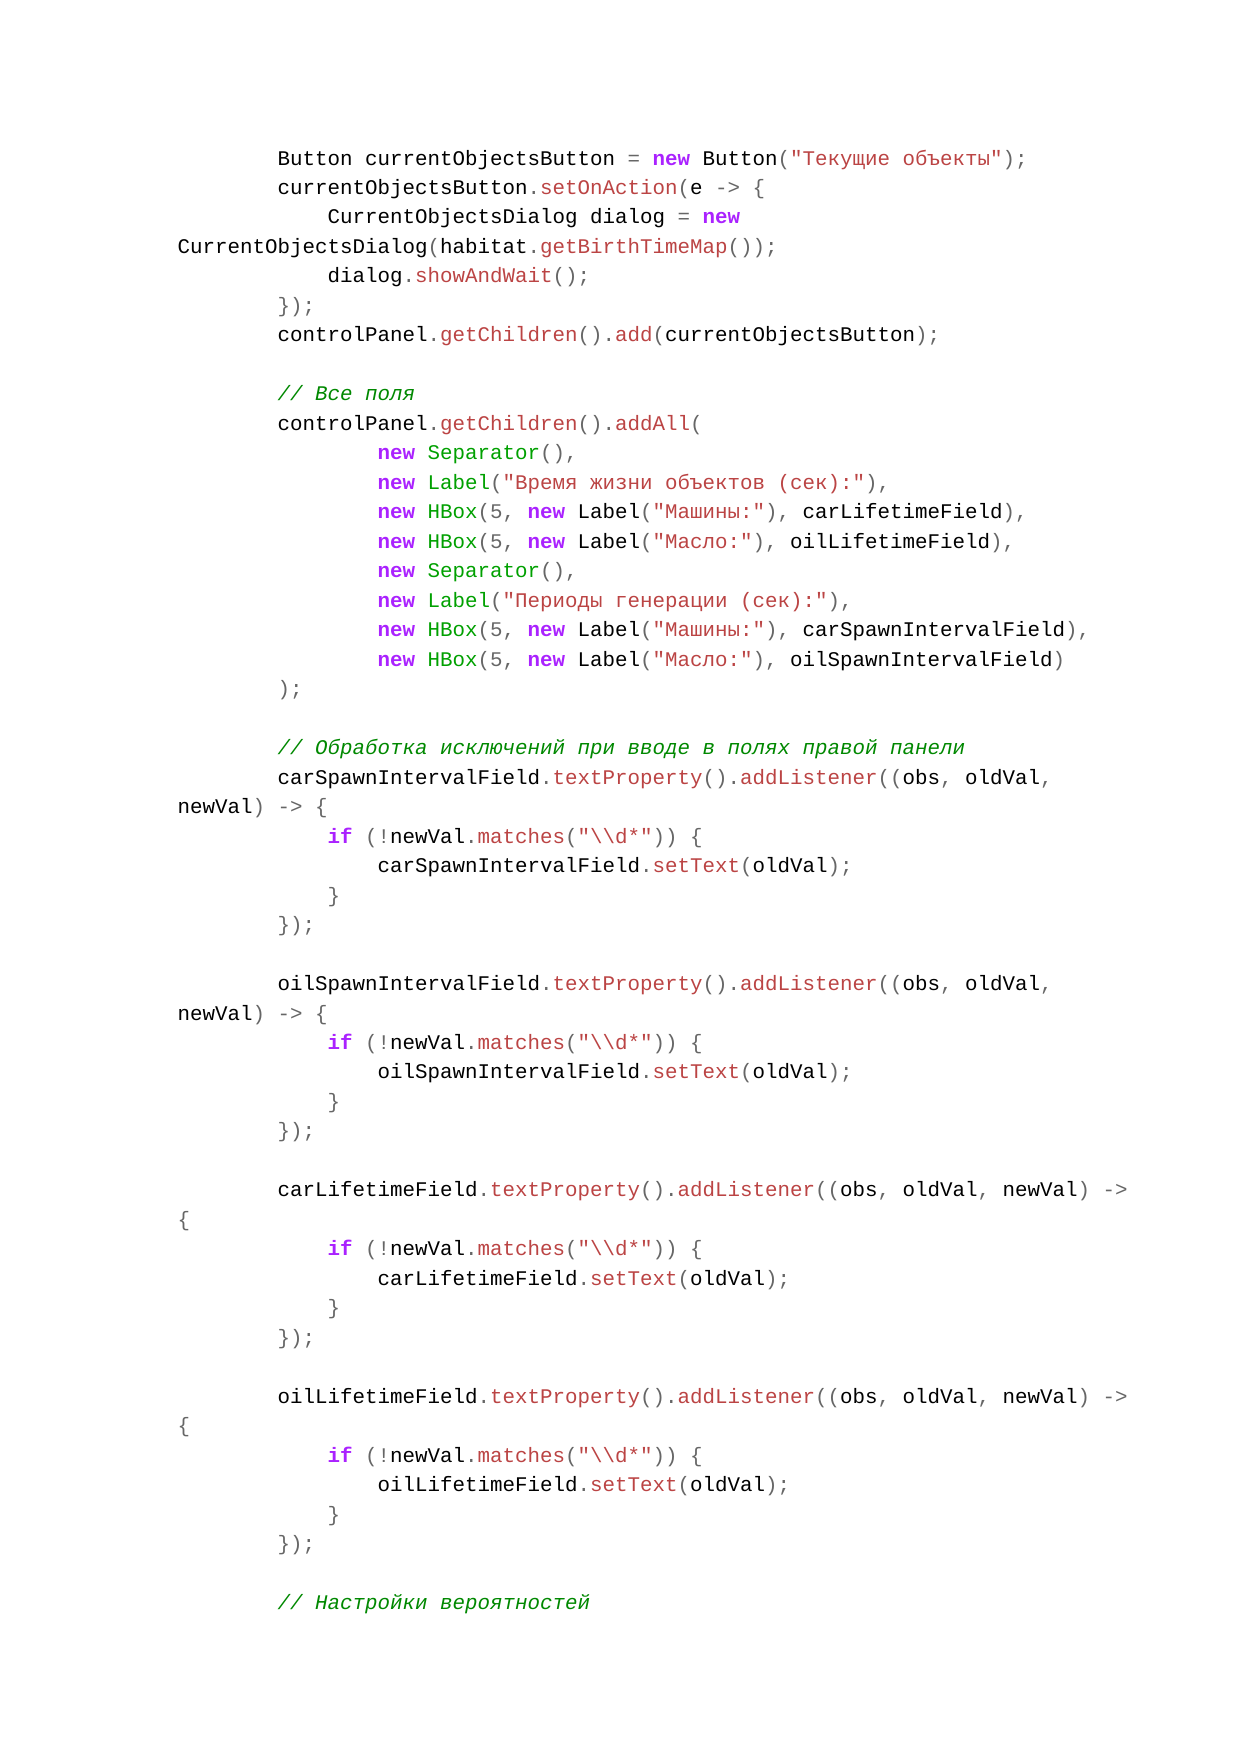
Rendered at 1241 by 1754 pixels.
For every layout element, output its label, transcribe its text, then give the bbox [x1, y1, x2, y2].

text dialog.showAndWait(); [177, 266, 1152, 289]
text oilSpawnIntervalField.textProperty().addListener((obs, oldVal, newVal) -> { [177, 973, 1152, 1026]
text new HBox(5, new Label("Масло:"), oilLifetimeField), [177, 531, 1152, 554]
text if (!newVal.matches("\\d*")) { [177, 826, 1152, 849]
text Button currentObjectsButton = new Button("Текущие объекты"); [177, 148, 1152, 171]
text // Все поля [177, 383, 1152, 407]
text }); [177, 295, 1152, 319]
text new HBox(5, new Label("Машины:"), carSpawnIntervalField), [177, 619, 1152, 643]
text } [177, 1504, 1152, 1527]
text ); [177, 678, 1152, 702]
text // Настройки вероятностей [177, 1592, 1152, 1616]
text new HBox(5, new Label("Машины:"), carLifetimeField), [177, 501, 1152, 525]
text new HBox(5, new Label("Масло:"), oilSpawnIntervalField) [177, 649, 1152, 672]
text oilLifetimeField.textProperty().addListener((obs, oldVal, newVal) -> { [177, 1386, 1152, 1439]
text }); [177, 1327, 1152, 1350]
text carSpawnIntervalField.textProperty().addListener((obs, oldVal, newVal) -> { [177, 767, 1152, 820]
text }); [177, 914, 1152, 938]
text carLifetimeField.textProperty().addListener((obs, oldVal, newVal) -> { [177, 1179, 1152, 1232]
text controlPanel.getChildren().addAll( [177, 413, 1152, 437]
text carLifetimeField.setText(oldVal); [177, 1268, 1152, 1291]
text }); [177, 1120, 1152, 1144]
text new Label("Время жизни объектов (сек):"), [177, 472, 1152, 496]
text currentObjectsButton.setOnAction(e -> { [177, 177, 1152, 201]
text carSpawnIntervalField.setText(oldVal); [177, 855, 1152, 879]
text new Separator(), [177, 442, 1152, 466]
text new Separator(), [177, 560, 1152, 584]
text if (!newVal.matches("\\d*")) { [177, 1445, 1152, 1468]
text oilLifetimeField.setText(oldVal); [177, 1474, 1152, 1498]
text CurrentObjectsDialog dialog = new CurrentObjectsDialog(habitat.getBirthTimeMap()); [177, 207, 1152, 260]
text if (!newVal.matches("\\d*")) { [177, 1032, 1152, 1056]
text } [177, 1297, 1152, 1321]
text controlPanel.getChildren().add(currentObjectsButton); [177, 324, 1152, 348]
text oilSpawnIntervalField.setText(oldVal); [177, 1061, 1152, 1085]
text // Обработка исключений при вводе в полях правой панели [177, 737, 1152, 761]
text if (!newVal.matches("\\d*")) { [177, 1238, 1152, 1262]
text } [177, 1091, 1152, 1114]
text }); [177, 1533, 1152, 1557]
text } [177, 884, 1152, 908]
text new Label("Периоды генерации (сек):"), [177, 590, 1152, 613]
